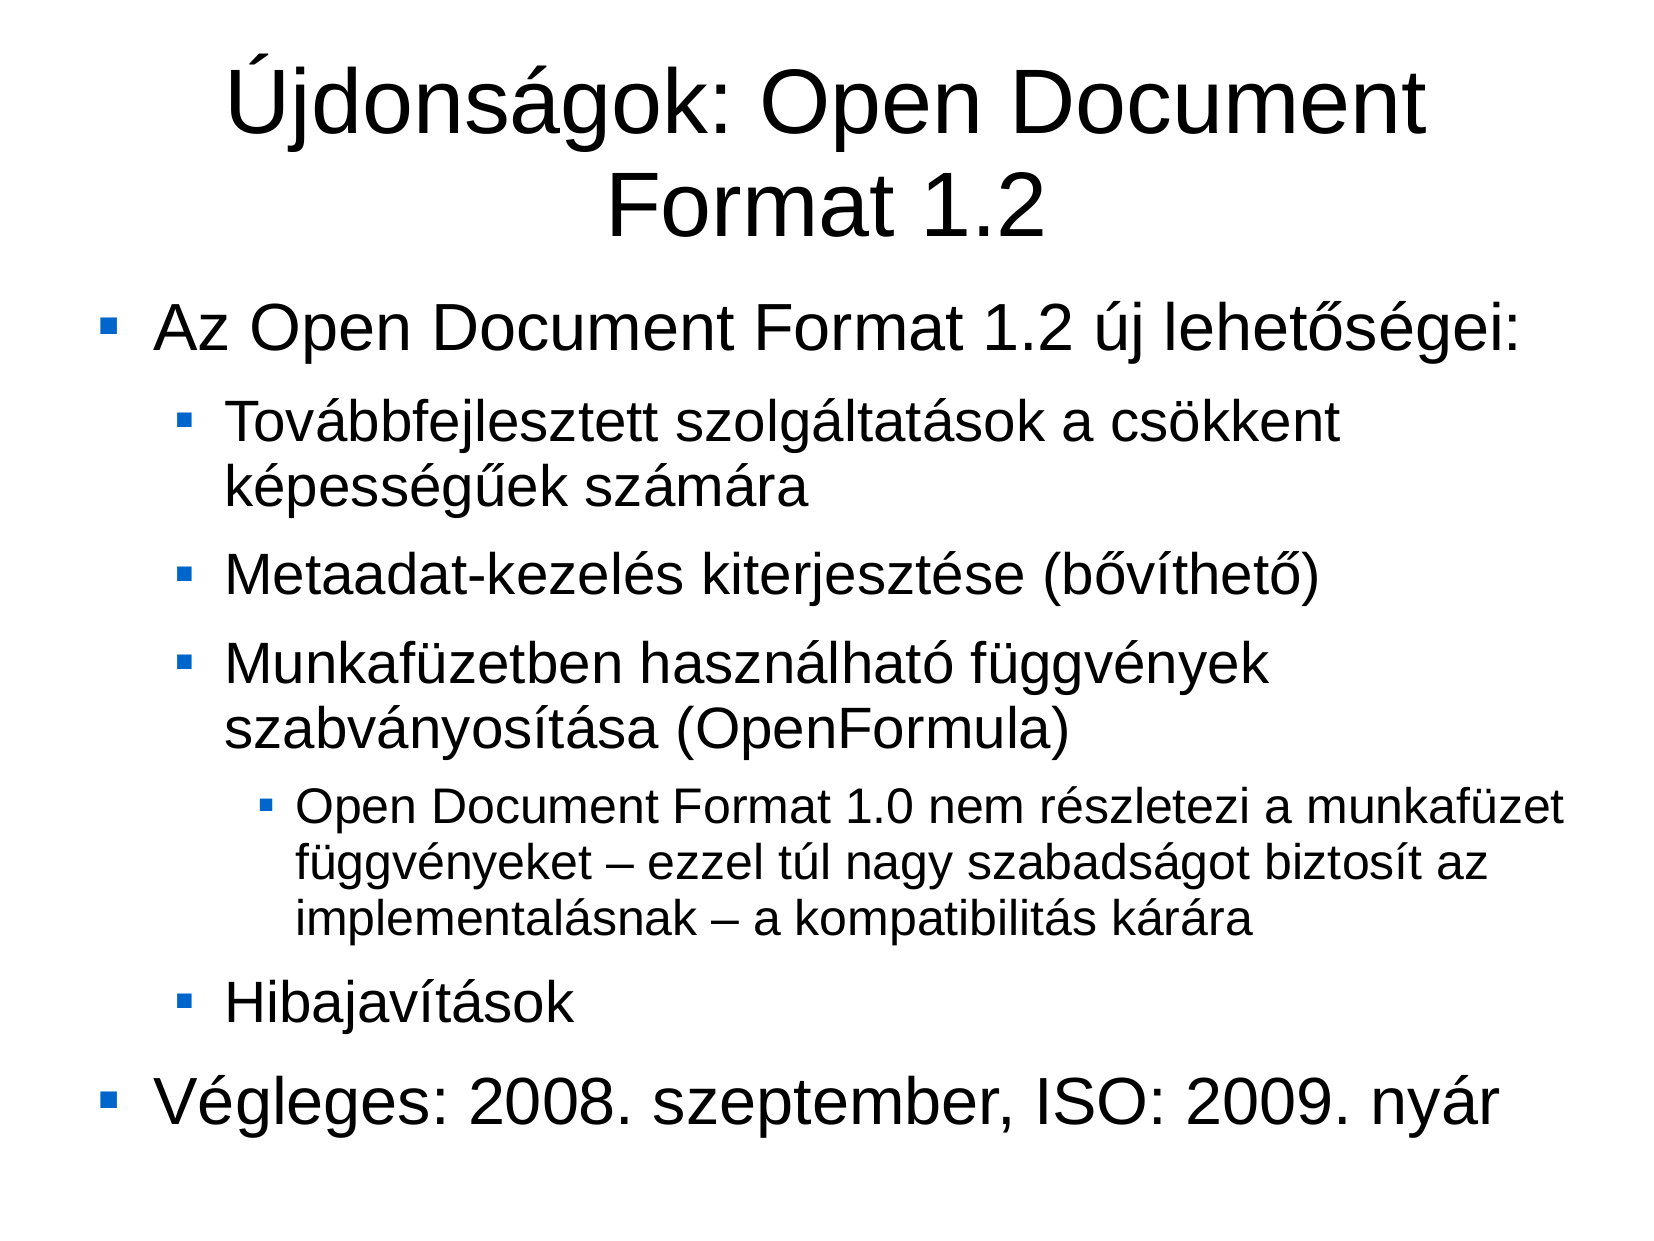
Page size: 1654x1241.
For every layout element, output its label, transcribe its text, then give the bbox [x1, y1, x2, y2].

list Az Open Document Format 1.2 új lehetőségei: Továbbfejlesztett szolgáltatások a csökkent képességűek számára Metaadat-kezelés kiterjesztése (bővíthető) Munkafüzetben használható függvények szabványosítása (OpenFormula) Open Document Format 1.0 nem részletezi a munkafüzet függvényeket – ezzel túl nagy szabadságot biztosít az implementalásnak – a kompatibilitás kárára Hibajavítások Végleges: 2008. szeptember, ISO: 2009. nyár [82, 290, 1571, 1195]
title Újdonságok: Open Document Format 1.2 [82, 49, 1571, 257]
